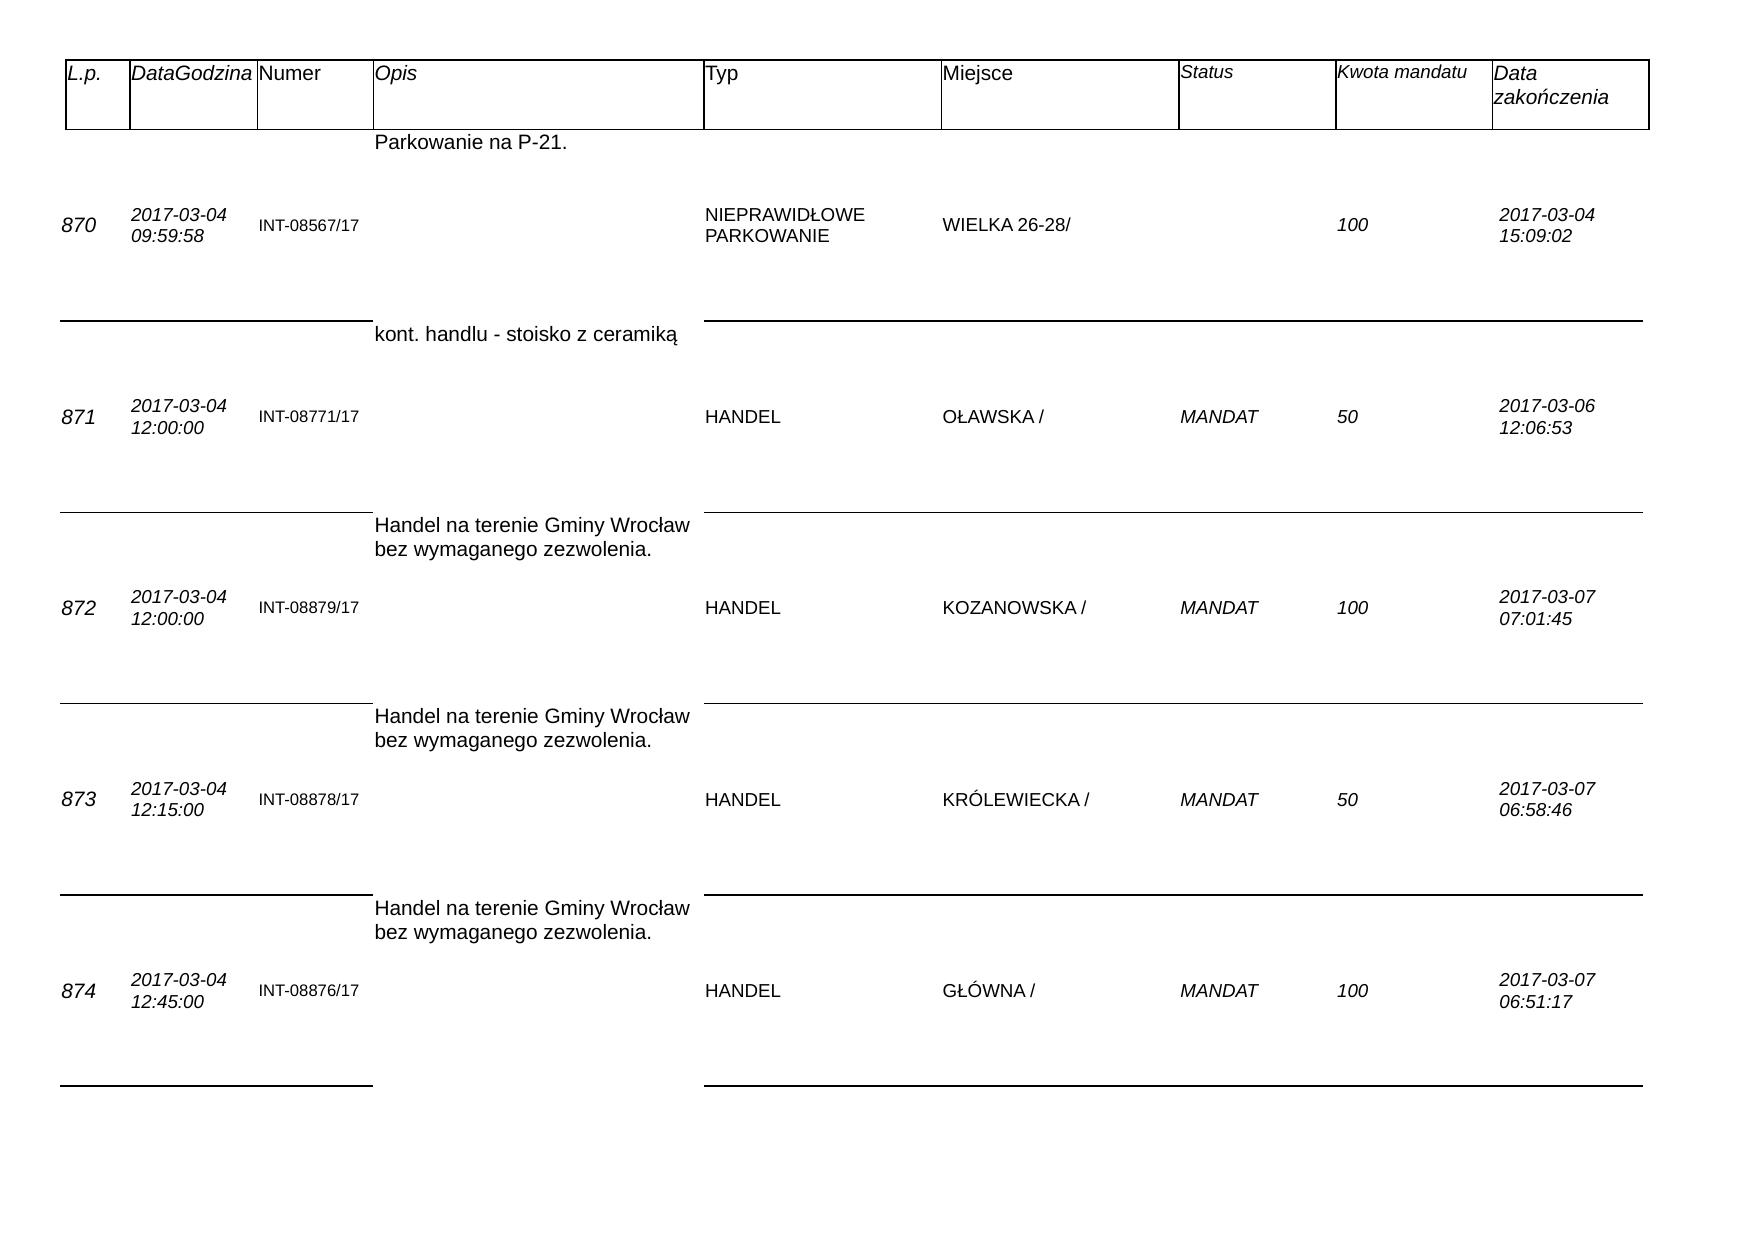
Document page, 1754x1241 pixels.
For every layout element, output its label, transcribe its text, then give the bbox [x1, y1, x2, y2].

table_header Data zakończenia [1493, 61, 1648, 129]
table_cell HANDEL [704, 704, 941, 894]
table_cell HANDEL [704, 896, 941, 1085]
table_cell 2017-03-07 06:58:46 [1498, 704, 1643, 894]
table_cell MANDAT [1179, 896, 1336, 1085]
table_cell Handel na terenie Gminy Wrocław bez wymaganego zezwolenia. [373, 511, 704, 703]
table_cell OŁAWSKA / [941, 322, 1179, 511]
table_cell 2017-03-04 15:09:02 [1498, 130, 1643, 320]
table_cell KRÓLEWIECKA / [941, 704, 1179, 894]
table_cell [1643, 703, 1649, 894]
table_cell 100 [1336, 513, 1498, 703]
table_cell HANDEL [704, 513, 941, 703]
table_cell INT-08879/17 [257, 513, 373, 703]
table_cell MANDAT [1179, 513, 1336, 703]
table_cell 2017-03-04 12:00:00 [130, 513, 257, 703]
table_header Numer [258, 61, 373, 129]
table_cell INT-08567/17 [257, 130, 373, 320]
table_cell 873 [60, 704, 130, 894]
table_header L.p. [67, 61, 129, 129]
table_cell 100 [1336, 896, 1498, 1085]
table_cell [1643, 894, 1649, 1085]
table_cell 870 [60, 129, 130, 320]
table_cell [1643, 320, 1649, 511]
table_header Opis [374, 61, 703, 129]
table_cell 874 [60, 896, 130, 1085]
table_cell Handel na terenie Gminy Wrocław bez wymaganego zezwolenia. [373, 703, 704, 894]
table_cell Parkowanie na P-21. [373, 130, 704, 320]
table_cell NIEPRAWIDŁOWE PARKOWANIE [704, 130, 941, 320]
table_cell Handel na terenie Gminy Wrocław bez wymaganego zezwolenia. [373, 894, 704, 1085]
table_cell MANDAT [1179, 704, 1336, 894]
table_header Miejsce [942, 61, 1178, 129]
table_header [60, 59, 65, 129]
table_cell INT-08878/17 [257, 704, 373, 894]
table_cell 50 [1336, 704, 1498, 894]
table_cell 2017-03-07 07:01:45 [1498, 513, 1643, 703]
table_cell MANDAT [1179, 322, 1336, 511]
table_cell 2017-03-07 06:51:17 [1498, 896, 1643, 1085]
table_cell 872 [60, 513, 130, 703]
table_cell WIELKA 26-28/ [941, 130, 1179, 320]
table_header Status [1180, 61, 1335, 129]
table_cell GŁÓWNA / [941, 896, 1179, 1085]
table_header Kwota mandatu [1337, 61, 1492, 129]
table_cell 871 [60, 322, 130, 511]
table_cell [1643, 130, 1649, 320]
table_cell 2017-03-04 09:59:58 [130, 130, 257, 320]
table_cell 2017-03-04 12:45:00 [130, 896, 257, 1085]
table_cell 2017-03-06 12:06:53 [1498, 322, 1643, 511]
table_cell 2017-03-04 12:00:00 [130, 322, 257, 511]
table_header Typ [705, 61, 941, 129]
table_cell HANDEL [704, 322, 941, 511]
table_cell 2017-03-04 12:15:00 [130, 704, 257, 894]
table_cell kont. handlu - stoisko z ceramiką [373, 320, 704, 511]
table_cell 50 [1336, 322, 1498, 511]
table_cell [1179, 130, 1336, 320]
table_cell INT-08771/17 [257, 322, 373, 511]
table_cell INT-08876/17 [257, 896, 373, 1085]
table_cell KOZANOWSKA / [941, 513, 1179, 703]
table_cell 100 [1336, 130, 1498, 320]
table_header DataGodzina [131, 61, 257, 129]
table_cell [1643, 511, 1649, 703]
